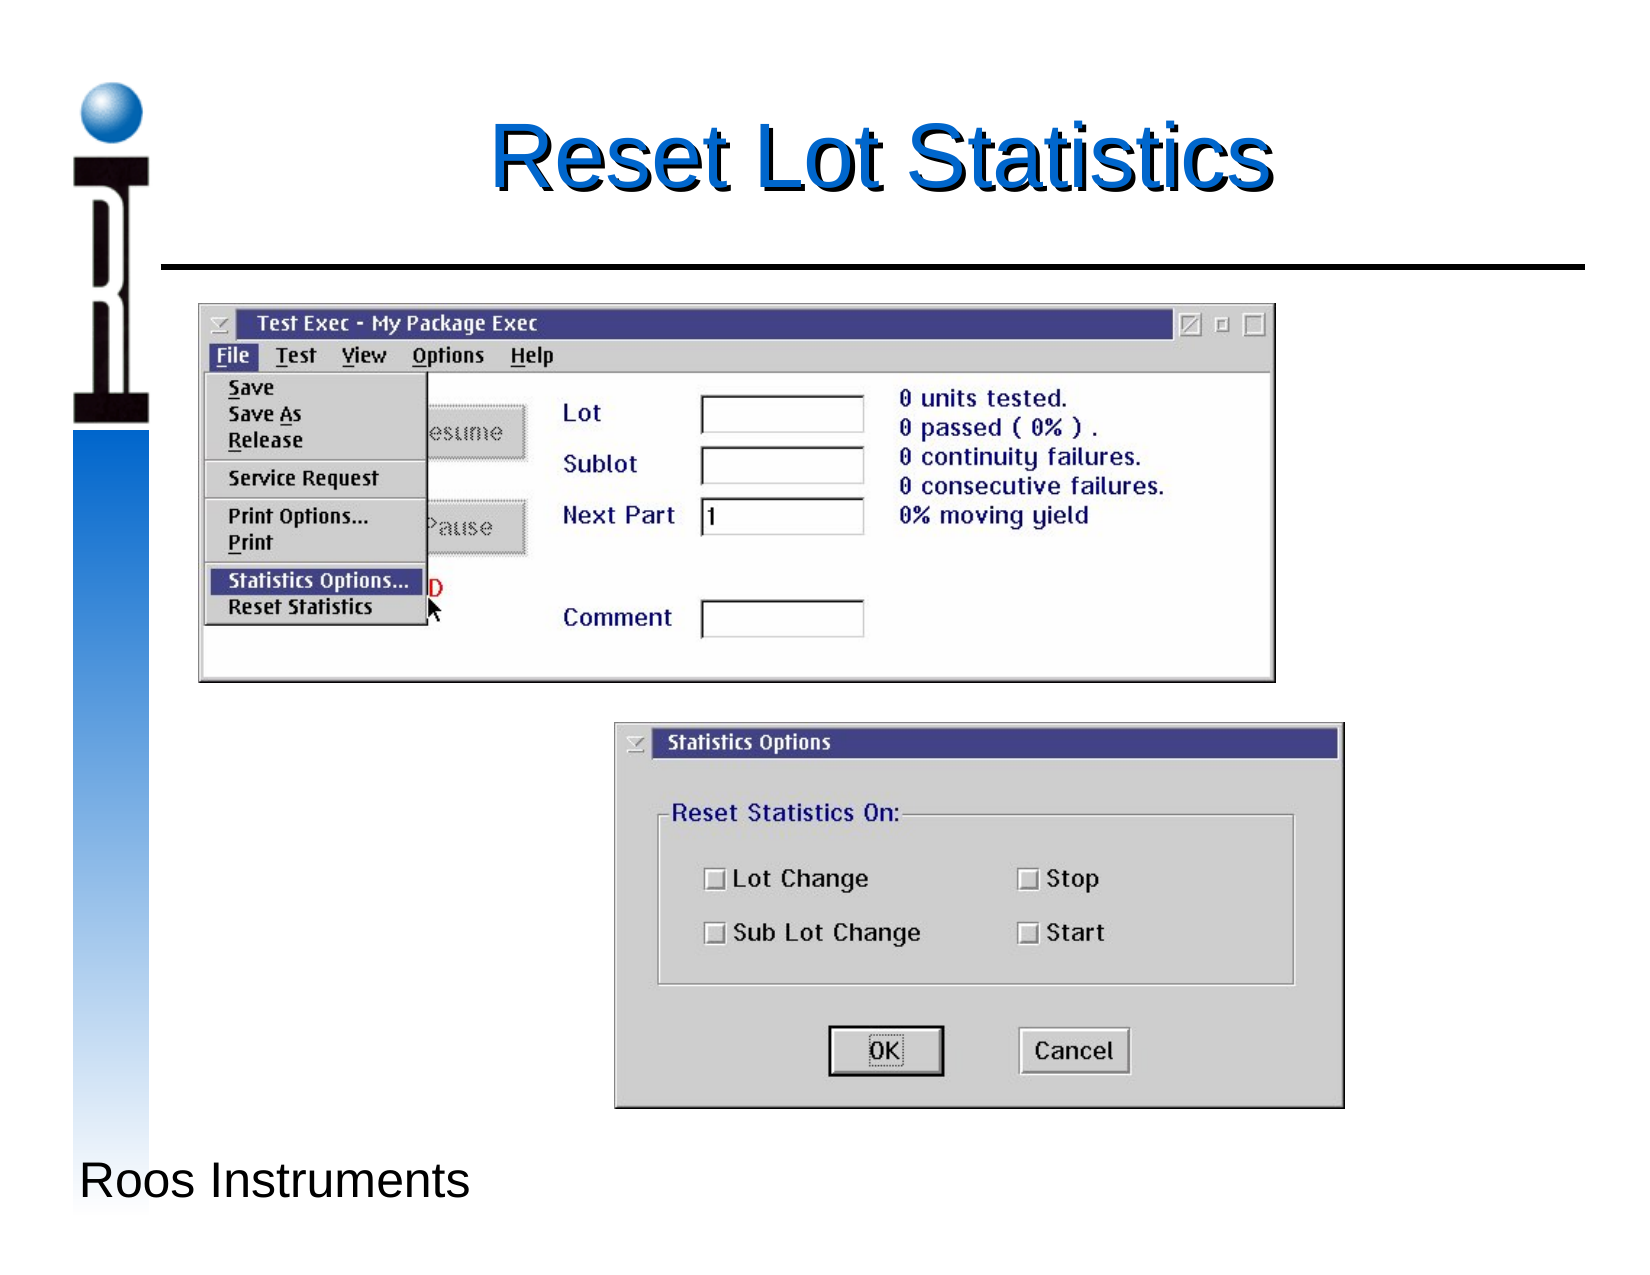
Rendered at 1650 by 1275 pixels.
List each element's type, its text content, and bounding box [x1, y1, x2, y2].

picture [69, 78, 154, 430]
picture [614, 722, 1345, 1109]
picture [198, 303, 1276, 683]
title Reset Lot Statistics [171, 59, 1591, 253]
